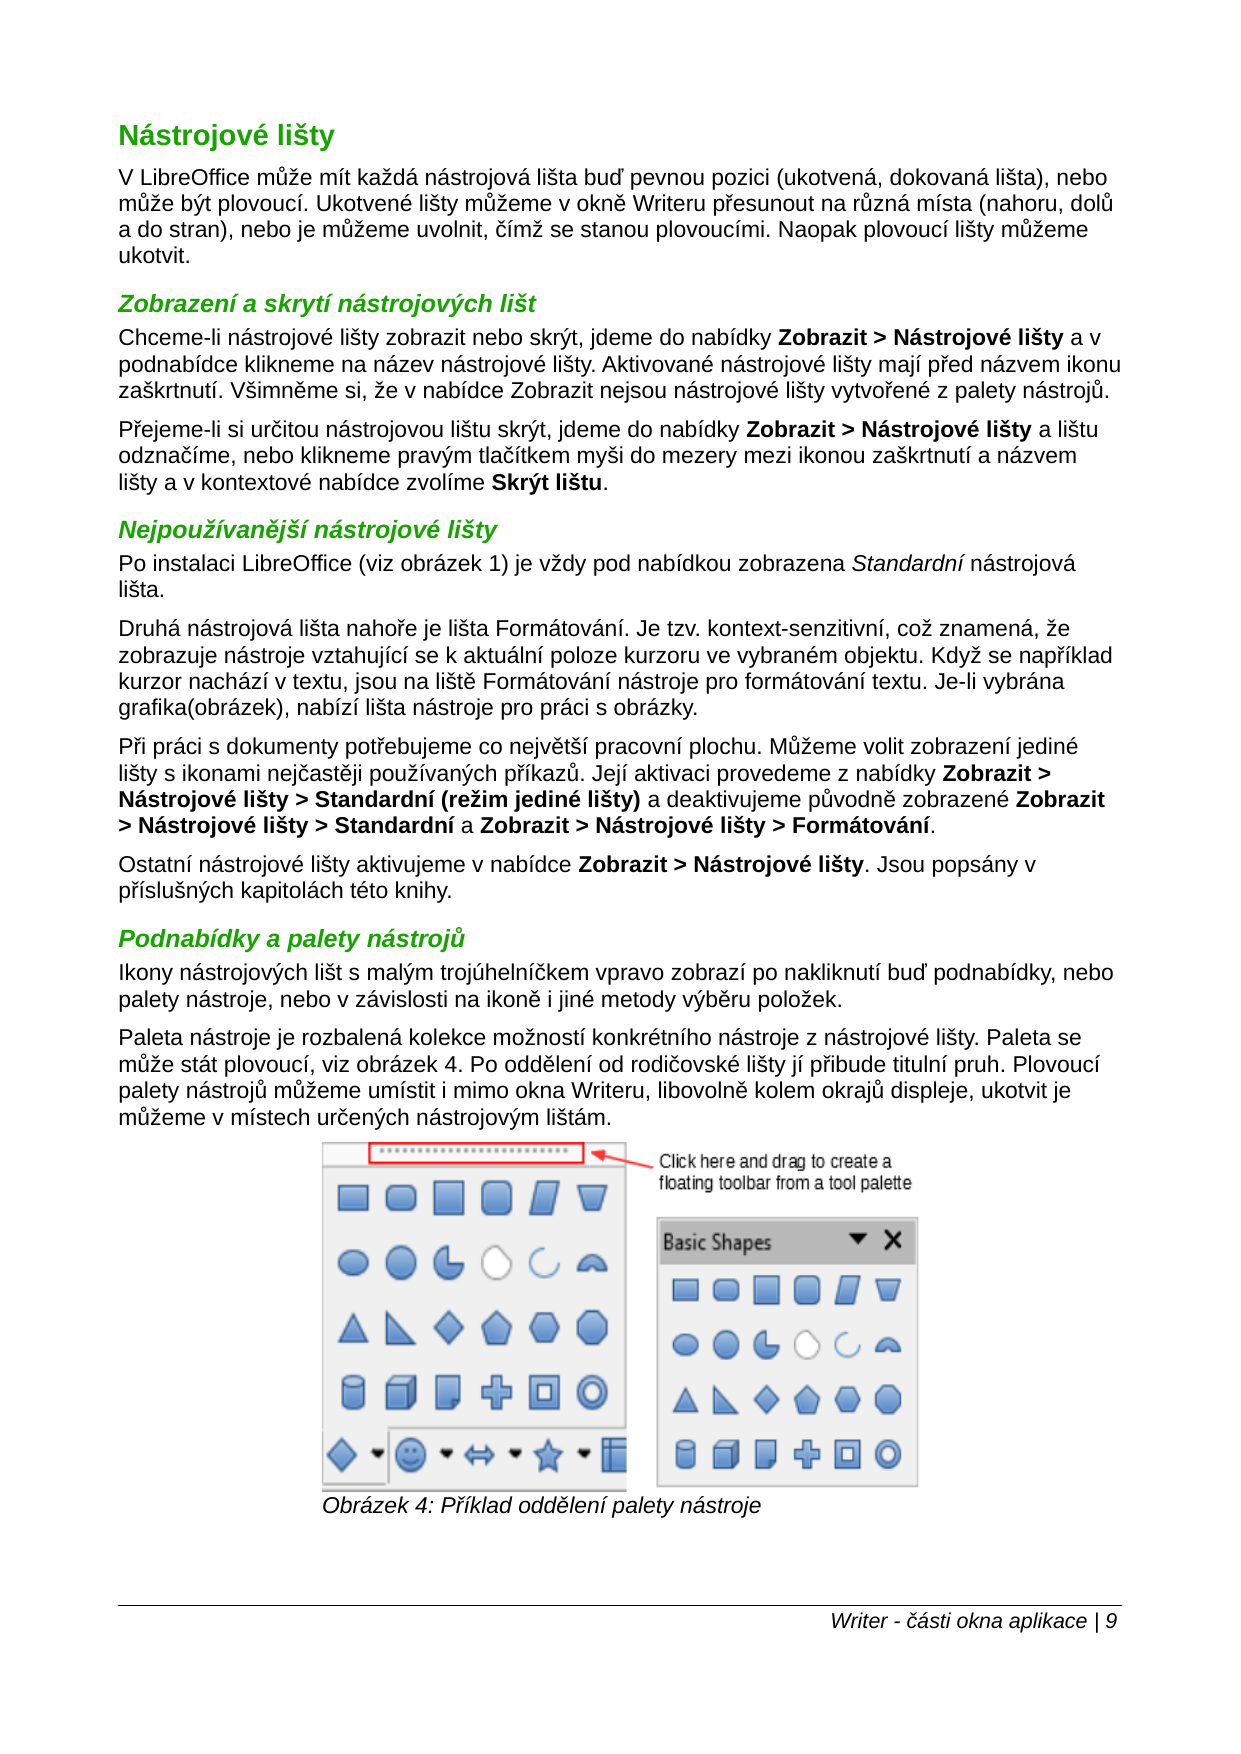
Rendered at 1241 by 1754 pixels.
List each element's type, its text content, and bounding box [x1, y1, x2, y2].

text Ikony nástrojových lišt s malým trojúhelníčkem vpravo zobrazí po nakliknutí buď podnabídky, nebo palety nástroje, nebo v závislosti na ikoně i jiné metody výběru položek. [118, 959, 1122, 1012]
text V LibreOffice může mít každá nástrojová lišta buď pevnou pozici (ukotvená, dokovaná lišta), nebo může být plovoucí. Ukotvené lišty můžeme v okně Writeru přesunout na různá místa (nahoru, dolů a do stran), nebo je můžeme uvolnit, čímž se stanou plovoucími. Naopak plovoucí lišty můžeme ukotvit. [118, 163, 1122, 269]
subtitle Nástrojové lišty [118, 118, 1122, 152]
picture [321, 1142, 919, 1492]
text Druhá nástrojová lišta nahoře je lišta Formátování. Je tzv. kontext-senzitivní, což znamená, že zobrazuje nástroje vztahující se k aktuální poloze kurzoru ve vybraném objektu. Když se například kurzor nachází v textu, jsou na liště Formátování nástroje pro formátování textu. Je-li vybrána grafika(obrázek), nabízí lišta nástroje pro práci s obrázky. [118, 615, 1122, 721]
text Ostatní nástrojové lišty aktivujeme v nabídce Zobrazit > Nástrojové lišty. Jsou popsány v příslušných kapitolách této knihy. [118, 851, 1122, 904]
subtitle Zobrazení a skrytí nástrojových lišt [118, 289, 1122, 318]
text Paleta nástroje je rozbalená kolekce možností konkrétního nástroje z nástrojové lišty. Paleta se může stát plovoucí, viz obrázek 4. Po oddělení od rodičovské lišty jí přibude titulní pruh. Plovoucí palety nástrojů můžeme umístit i mimo okna Writeru, libovolně kolem okrajů displeje, ukotvit je můžeme v místech určených nástrojovým lištám. [118, 1024, 1122, 1130]
subtitle Podnabídky a palety nástrojů [118, 924, 1122, 953]
text Po instalaci LibreOffice (viz obrázek 1) je vždy pod nabídkou zobrazena Standardní nástrojová lišta. [118, 550, 1122, 603]
subtitle Nejpoužívanější nástrojové lišty [118, 515, 1122, 544]
text Při práci s dokumenty potřebujeme co největší pracovní plochu. Můžeme volit zobrazení jediné lišty s ikonami nejčastěji používaných příkazů. Její aktivaci provedeme z nabídky Zobrazit > Nástrojové lišty > Standardní (režim jediné lišty) a deaktivujeme původně zobrazené Zobrazit > Nástrojové lišty > Standardní a Zobrazit > Nástrojové lišty > Formátování. [118, 733, 1122, 839]
text Chceme-li nástrojové lišty zobrazit nebo skrýt, jdeme do nabídky Zobrazit > Nástrojové lišty a v podnabídce klikneme na název nástrojové lišty. Aktivované nástrojové lišty mají před názvem ikonu zaškrtnutí. Všimněme si, že v nabídce Zobrazit nejsou nástrojové lišty vytvořené z palety nástrojů. [118, 324, 1122, 403]
text Přejeme-li si určitou nástrojovou lištu skrýt, jdeme do nabídky Zobrazit > Nástrojové lišty a lištu odznačíme, nebo klikneme pravým tlačítkem myši do mezery mezi ikonou zaškrtnutí a názvem lišty a v kontextové nabídce zvolíme Skrýt lištu. [118, 416, 1122, 495]
text Obrázek 4: Příklad oddělení palety nástroje [322, 1492, 918, 1518]
